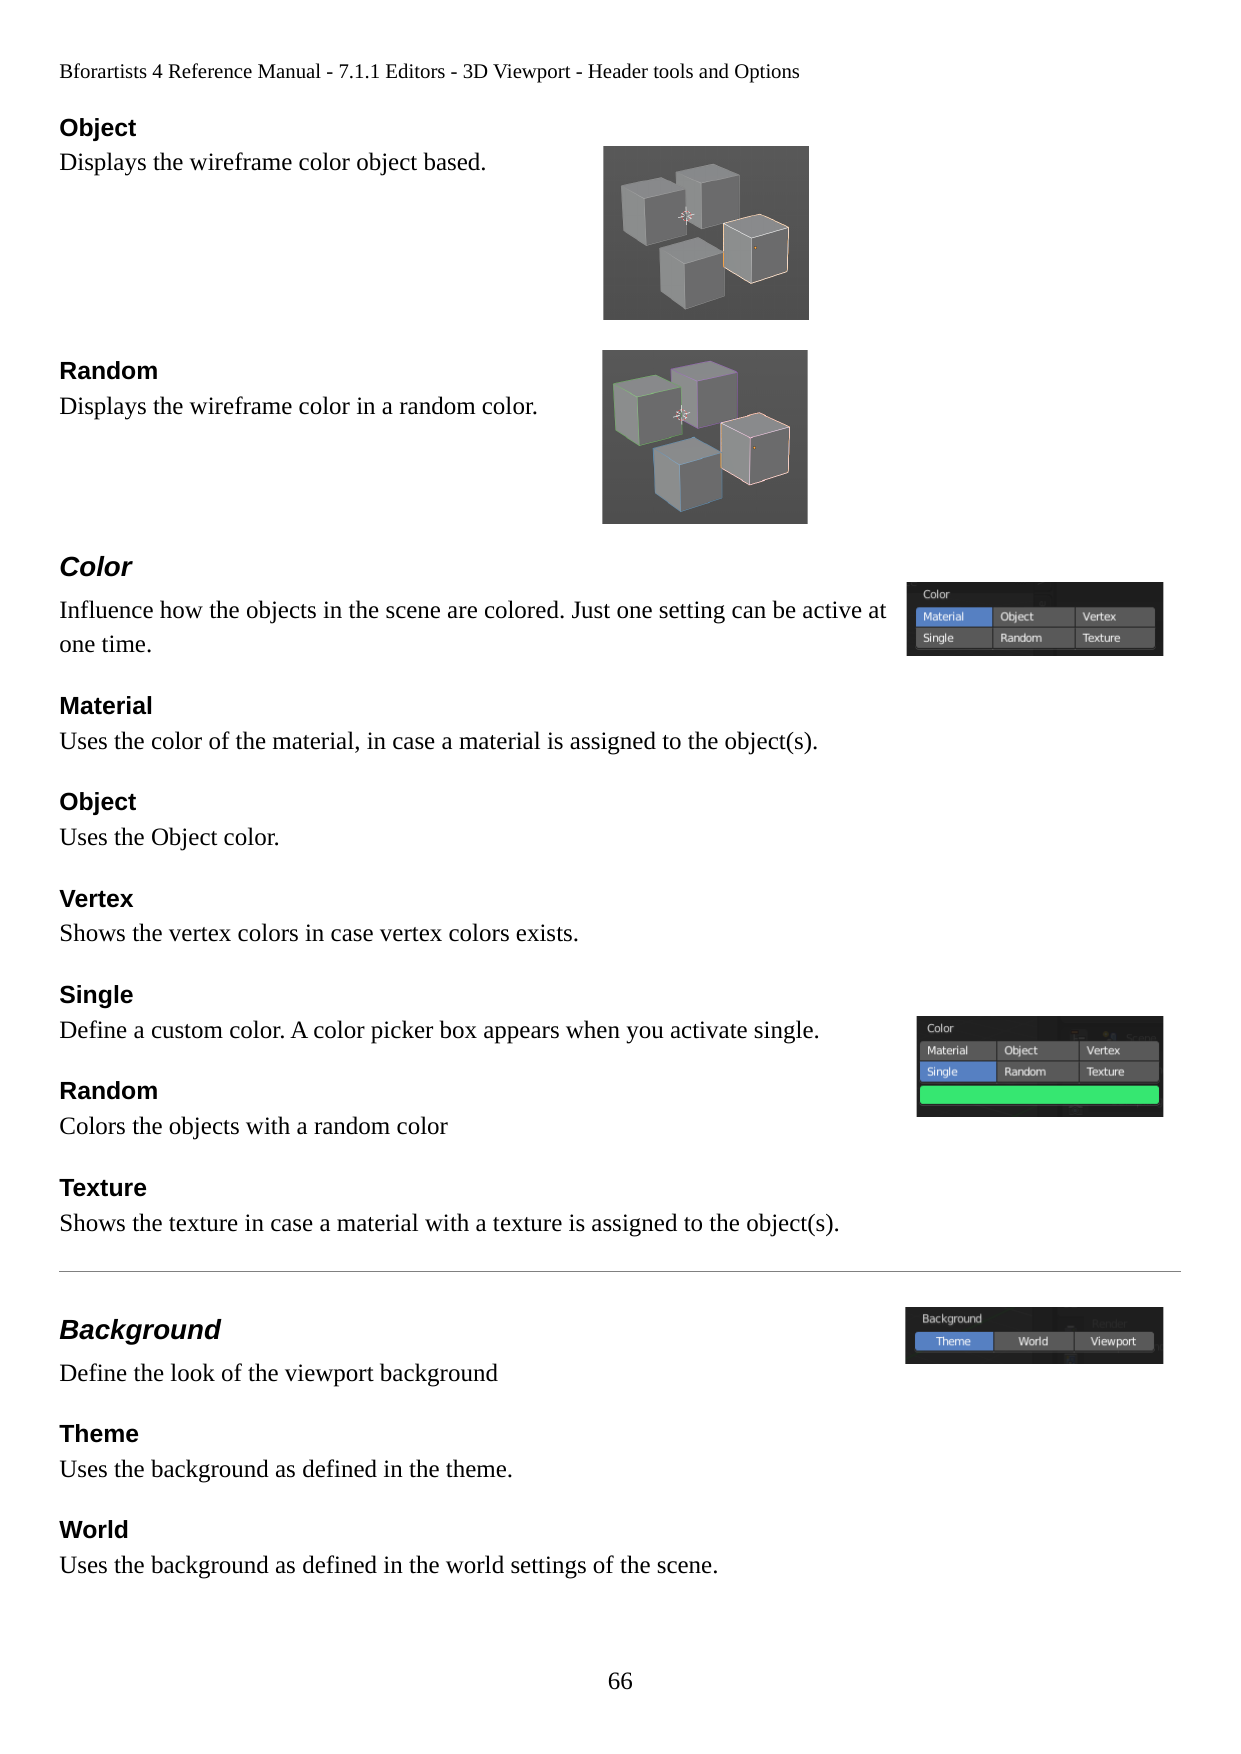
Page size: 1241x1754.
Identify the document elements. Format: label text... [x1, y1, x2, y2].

picture [906, 582, 1164, 656]
text Colors the objects with a random color [59, 1111, 1181, 1140]
subtitle [808, 356, 1181, 385]
text Influence how the objects in the scene are colored. Just one setting can be active at one time. [59, 595, 1181, 658]
text Displays the wireframe color in a random color. [59, 391, 602, 420]
text Shows the vertex colors in case vertex colors exists. [59, 918, 1181, 947]
subtitle Object [59, 787, 1181, 816]
text Uses the color of the material, in case a material is assigned to the object(s). [59, 726, 1181, 754]
picture [602, 350, 808, 524]
text [809, 147, 1181, 176]
text Define the look of the viewport background [59, 1358, 1181, 1386]
picture [905, 1307, 1164, 1364]
subtitle Random [59, 1076, 916, 1105]
subtitle Object [59, 113, 1181, 141]
subtitle World [59, 1516, 1181, 1544]
text Uses the background as defined in the world settings of the scene. [59, 1550, 1181, 1579]
text Displays the wireframe color object based. [59, 147, 603, 176]
subtitle Texture [59, 1173, 1181, 1201]
text Shows the texture in case a material with a texture is assigned to the object(s). [59, 1208, 1181, 1236]
subtitle Single [59, 980, 1181, 1009]
picture [916, 1016, 1164, 1117]
text [808, 391, 1181, 420]
subtitle Random [59, 356, 602, 385]
subtitle Background [59, 1313, 905, 1345]
subtitle [1164, 1076, 1181, 1105]
subtitle Material [59, 691, 1181, 719]
text Uses the Object color. [59, 822, 1181, 851]
text Define a custom color. A color picker box appears when you activate single. [59, 1015, 1181, 1044]
text Uses the background as defined in the theme. [59, 1454, 1181, 1483]
subtitle [1164, 1313, 1181, 1345]
picture [603, 146, 809, 320]
subtitle Theme [59, 1419, 1181, 1448]
subtitle Vertex [59, 884, 1181, 912]
subtitle Color [59, 551, 1181, 582]
